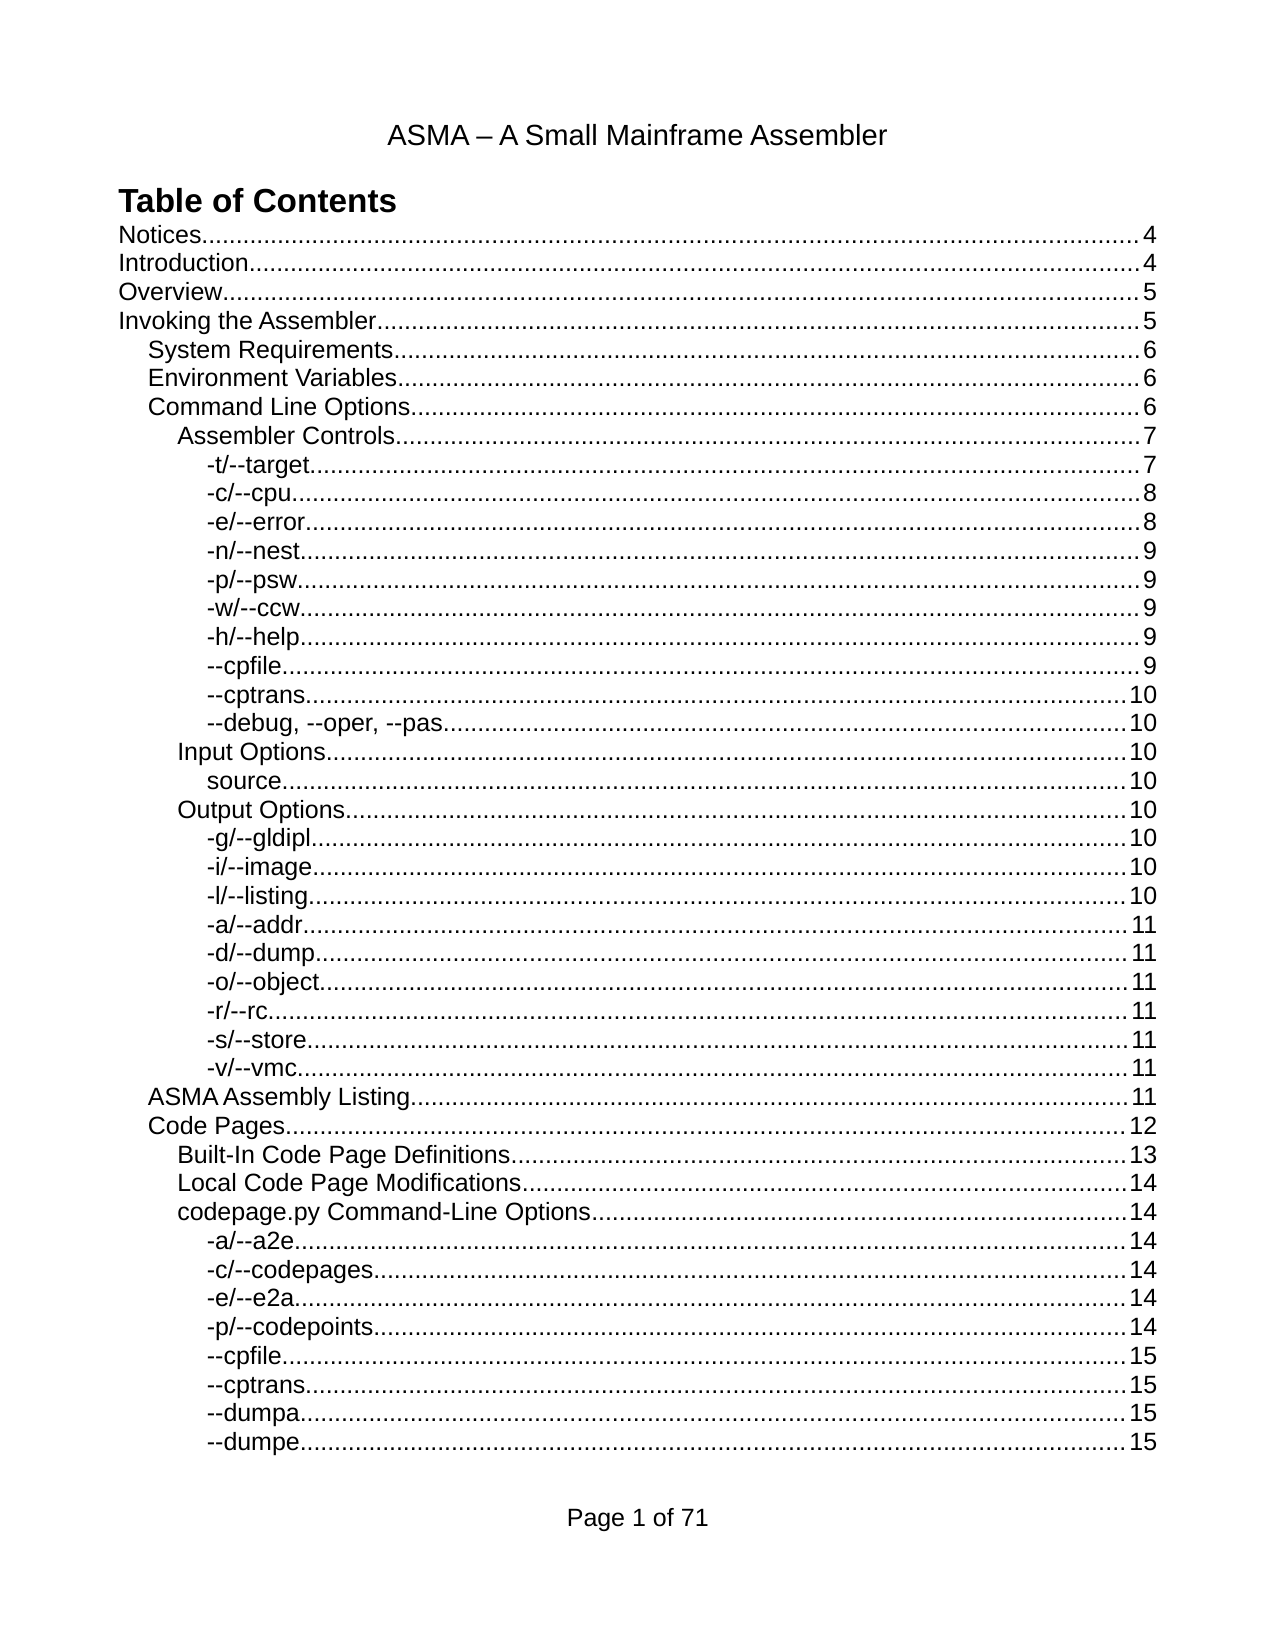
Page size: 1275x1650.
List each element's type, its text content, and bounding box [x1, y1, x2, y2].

text -g/--gldipl 10 [207, 823, 1157, 852]
text --dumpa 15 [207, 1398, 1157, 1427]
text Local Code Page Modifications 14 [177, 1168, 1157, 1197]
text Assembler Controls 7 [177, 421, 1157, 449]
text Built-In Code Page Definitions 13 [177, 1139, 1157, 1168]
text Output Options 10 [177, 794, 1157, 823]
text --debug, --oper, --pas 10 [207, 708, 1157, 737]
text -i/--image 10 [207, 852, 1157, 881]
text -c/--codepages 14 [207, 1254, 1157, 1283]
text -v/--vmc 11 [207, 1053, 1157, 1082]
text --dumpe 15 [207, 1427, 1157, 1456]
text --cptrans 15 [207, 1369, 1157, 1398]
text Input Options 10 [177, 737, 1157, 766]
text -l/--listing 10 [207, 881, 1157, 909]
text -t/--target 7 [207, 449, 1157, 478]
text -e/--e2a 14 [207, 1283, 1157, 1312]
text source 10 [207, 766, 1157, 794]
text -a/--a2e 14 [207, 1226, 1157, 1254]
text -w/--ccw 9 [207, 593, 1157, 622]
subtitle Table of Contents [118, 181, 1157, 219]
text -a/--addr 11 [207, 909, 1157, 938]
text ASMA Assembly Listing 11 [148, 1082, 1157, 1111]
text Invoking the Assembler 5 [118, 306, 1157, 334]
text -h/--help 9 [207, 622, 1157, 651]
text -s/--store 11 [207, 1024, 1157, 1053]
text --cptrans 10 [207, 679, 1157, 708]
text -p/--psw 9 [207, 564, 1157, 593]
text --cpfile 15 [207, 1341, 1157, 1369]
text Notices 4 [118, 219, 1157, 248]
text Code Pages 12 [148, 1111, 1157, 1139]
text -e/--error 8 [207, 507, 1157, 536]
text Command Line Options 6 [148, 392, 1157, 421]
text -p/--codepoints 14 [207, 1312, 1157, 1341]
text System Requirements 6 [148, 334, 1157, 363]
text -d/--dump 11 [207, 938, 1157, 967]
text -c/--cpu 8 [207, 478, 1157, 507]
text Overview 5 [118, 277, 1157, 306]
text -o/--object 11 [207, 967, 1157, 996]
text -n/--nest 9 [207, 536, 1157, 564]
text --cpfile 9 [207, 651, 1157, 679]
text codepage.py Command-Line Options 14 [177, 1197, 1157, 1226]
text Introduction 4 [118, 248, 1157, 277]
text Environment Variables 6 [148, 363, 1157, 392]
text -r/--rc 11 [207, 996, 1157, 1024]
